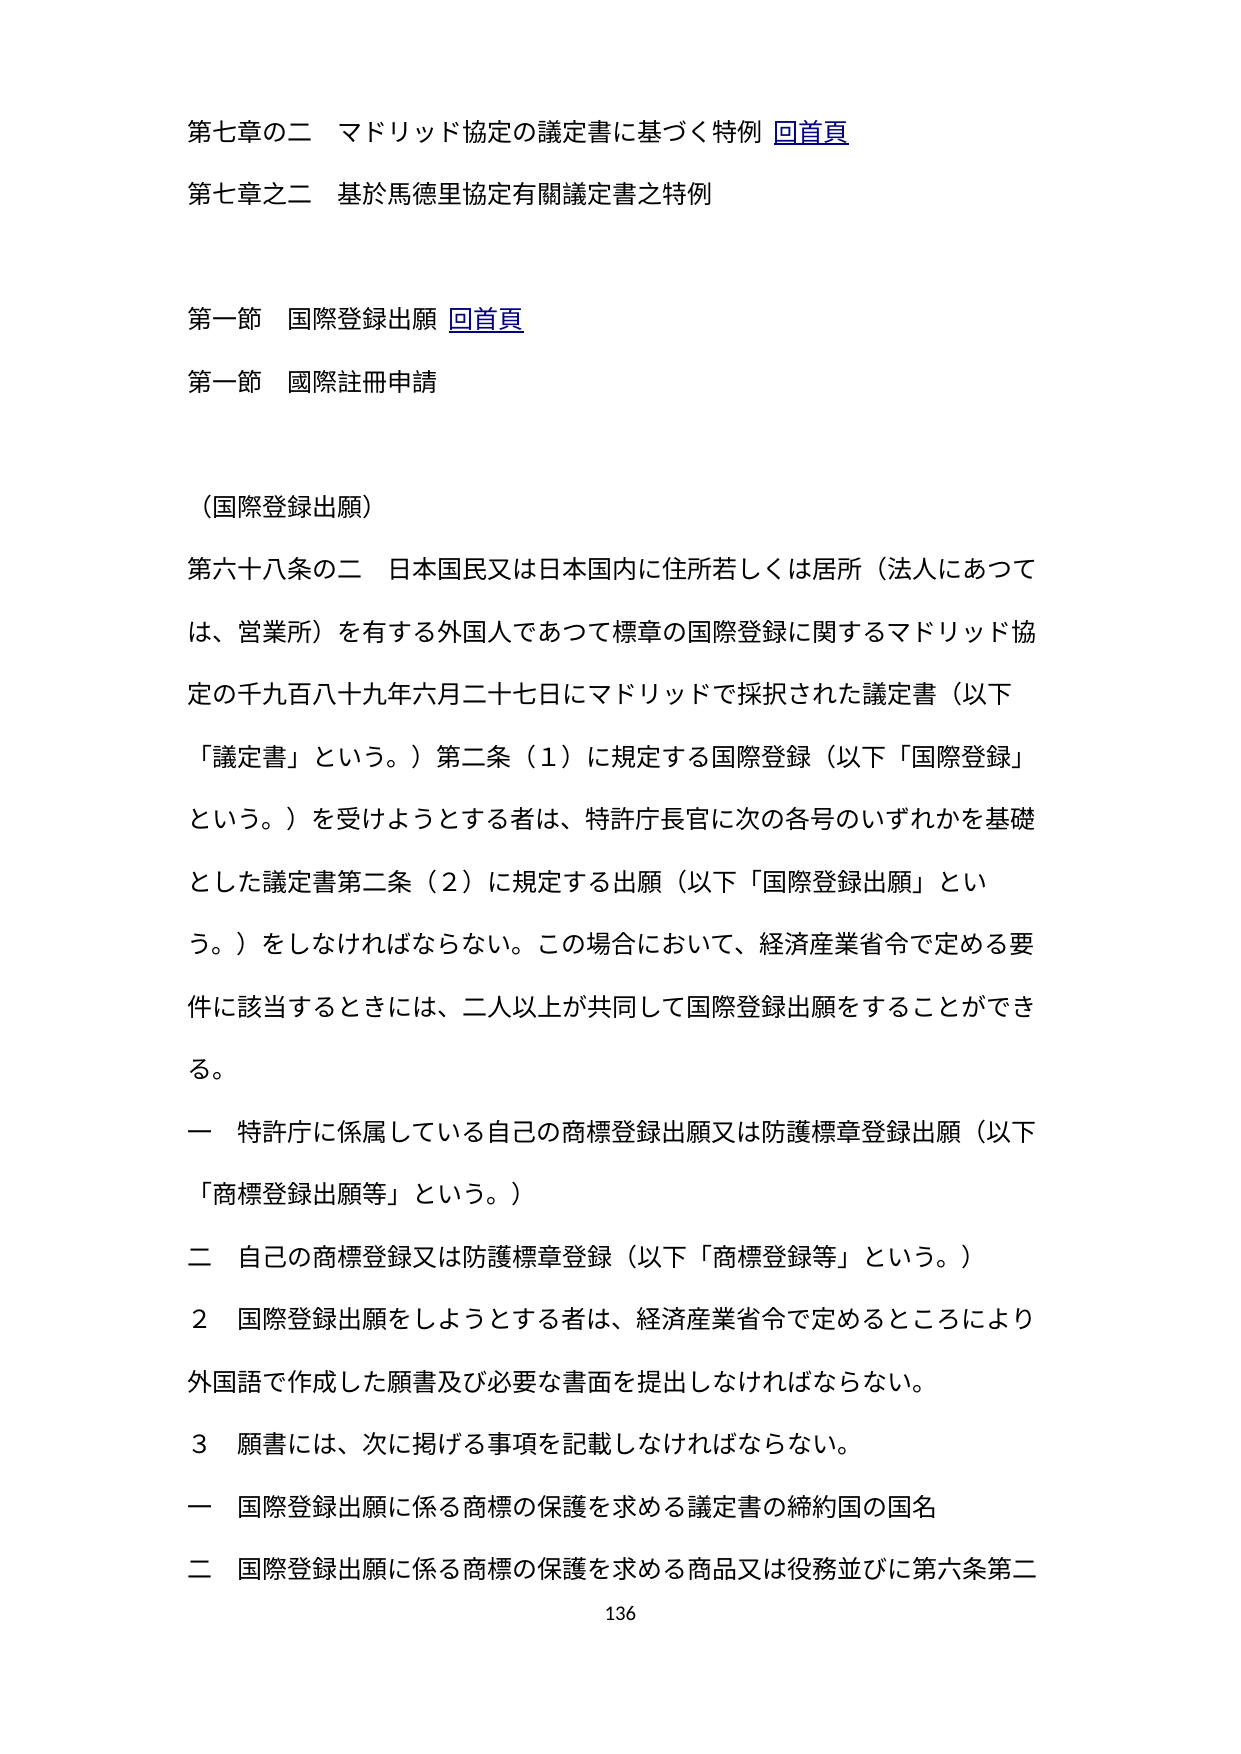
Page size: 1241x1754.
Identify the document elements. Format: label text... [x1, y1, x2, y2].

text 一 国際登録出願に係る商標の保護を求める議定書の締約国の国名 [187, 1464, 1053, 1526]
text ３ 願書には、次に掲げる事項を記載しなければならない。 [187, 1401, 1053, 1464]
text （国際登録出願） [187, 464, 1053, 526]
text 第六十八条の二 日本国民又は日本国内に住所若しくは居所（法人にあつては、営業所）を有する外国人であつて標章の国際登録に関するマドリッド協定の千九百八十九年六月二十七日にマドリッドで採択された議定書（以下「議定書」という。）第二条（１）に規定する国際登録（以下「国際登録」という。）を受けようとする者は、特許庁長官に次の各号のいずれかを基礎とした議定書第二条（２）に規定する出願（以下「国際登録出願」という。）をしなければならない。この場合において、経済産業省令で定める要件に該当するときには、二人以上が共同して国際登録出願をすることができる。 [187, 526, 1053, 1089]
text 二 国際登録出願に係る商標の保護を求める商品又は役務並びに第六条第二 [187, 1526, 1053, 1589]
text 第七章之二 基於馬德里協定有關議定書之特例 [187, 151, 1053, 214]
text 第一節 國際註冊申請 [187, 339, 1053, 401]
text 一 特許庁に係属している自己の商標登録出願又は防護標章登録出願（以下「商標登録出願等」という。） [187, 1089, 1053, 1214]
text ２ 国際登録出願をしようとする者は、経済産業省令で定めるところにより外国語で作成した願書及び必要な書面を提出しなければならない。 [187, 1276, 1053, 1401]
text 二 自己の商標登録又は防護標章登録（以下「商標登録等」という。） [187, 1214, 1053, 1276]
text 第一節 国際登録出願 回首頁 [187, 276, 1053, 339]
text 第七章の二 マドリッド協定の議定書に基づく特例 回首頁 [187, 89, 1053, 151]
